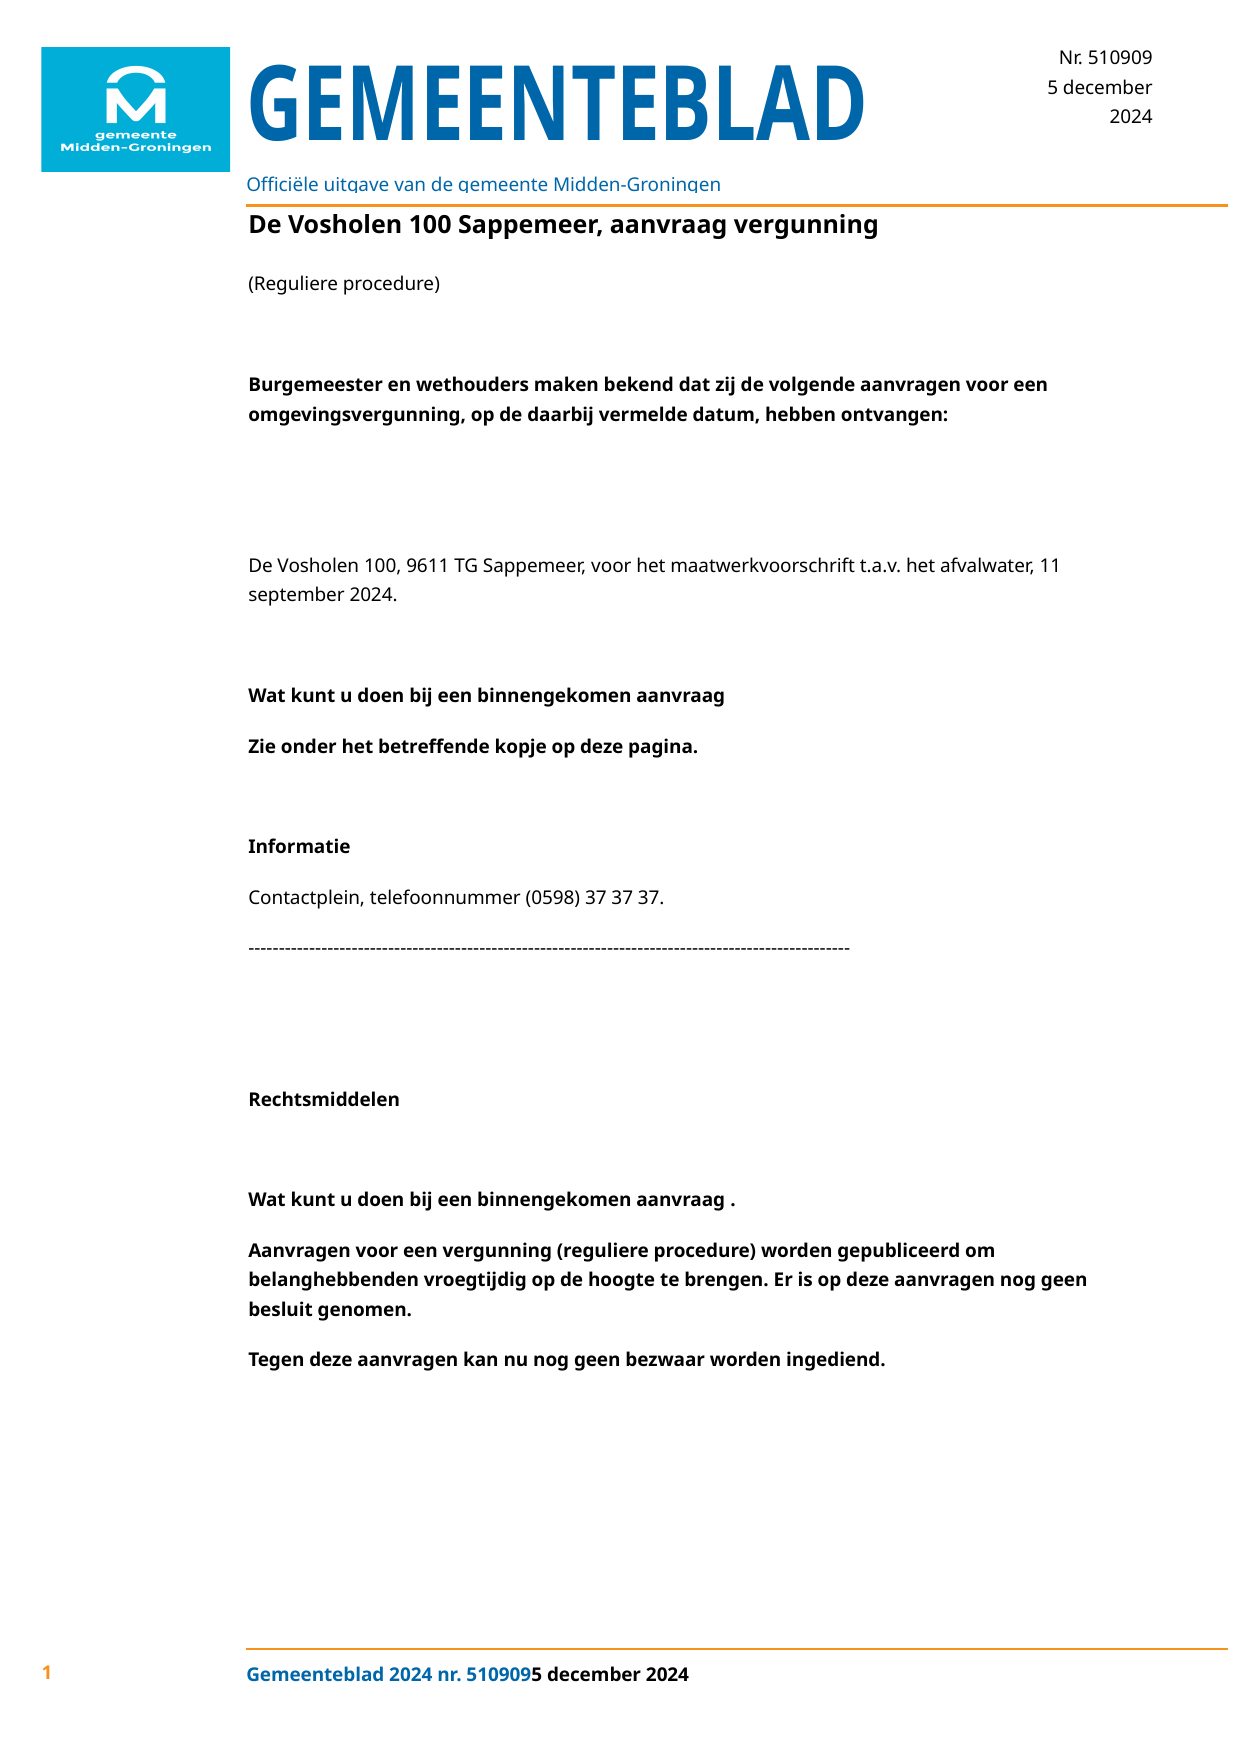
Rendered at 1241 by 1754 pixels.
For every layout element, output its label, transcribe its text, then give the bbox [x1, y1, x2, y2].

picture [107, 89, 165, 122]
text Aanvragen voor een vergunning (reguliere procedure) worden gepubliceerd om belanghebbenden vroegtijdig op de hoogte te brengen. Er is op deze aanvragen nog geen besluit genomen. [248, 1237, 1152, 1322]
text Burgemeester en wethouders maken bekend dat zij de volgende aanvragen voor een omgevingsvergunning, op de daarbij vermelde datum, hebben ontvangen: [248, 371, 1152, 426]
text Tegen deze aanvragen kan nu nog geen bezwaar worden ingediend. [248, 1347, 1152, 1372]
text De Vosholen 100, 9611 TG Sappemeer, voor het maatwerkvoorschrift t.a.v. het afvalwater, 11 september 2024. [248, 552, 1152, 607]
picture [184, 146, 190, 153]
text (Reguliere procedure) [248, 270, 1152, 296]
text --------------------------------------------------------------------------------------------------- [248, 934, 1152, 960]
text Zie onder het betreffende kopje op deze pagina. [248, 733, 1152, 758]
text Wat kunt u doen bij een binnengekomen aanvraag [248, 682, 1152, 708]
text Informatie [248, 834, 1152, 859]
text Wat kunt u doen bij een binnengekomen aanvraag . [248, 1187, 1152, 1212]
text Rechtsmiddelen [248, 1086, 1152, 1111]
picture [108, 66, 164, 82]
text De Vosholen 100 Sappemeer, aanvraag vergunning [248, 207, 1152, 241]
text Contactplein, telefoonnummer (0598) 37 37 37. [248, 884, 1152, 910]
